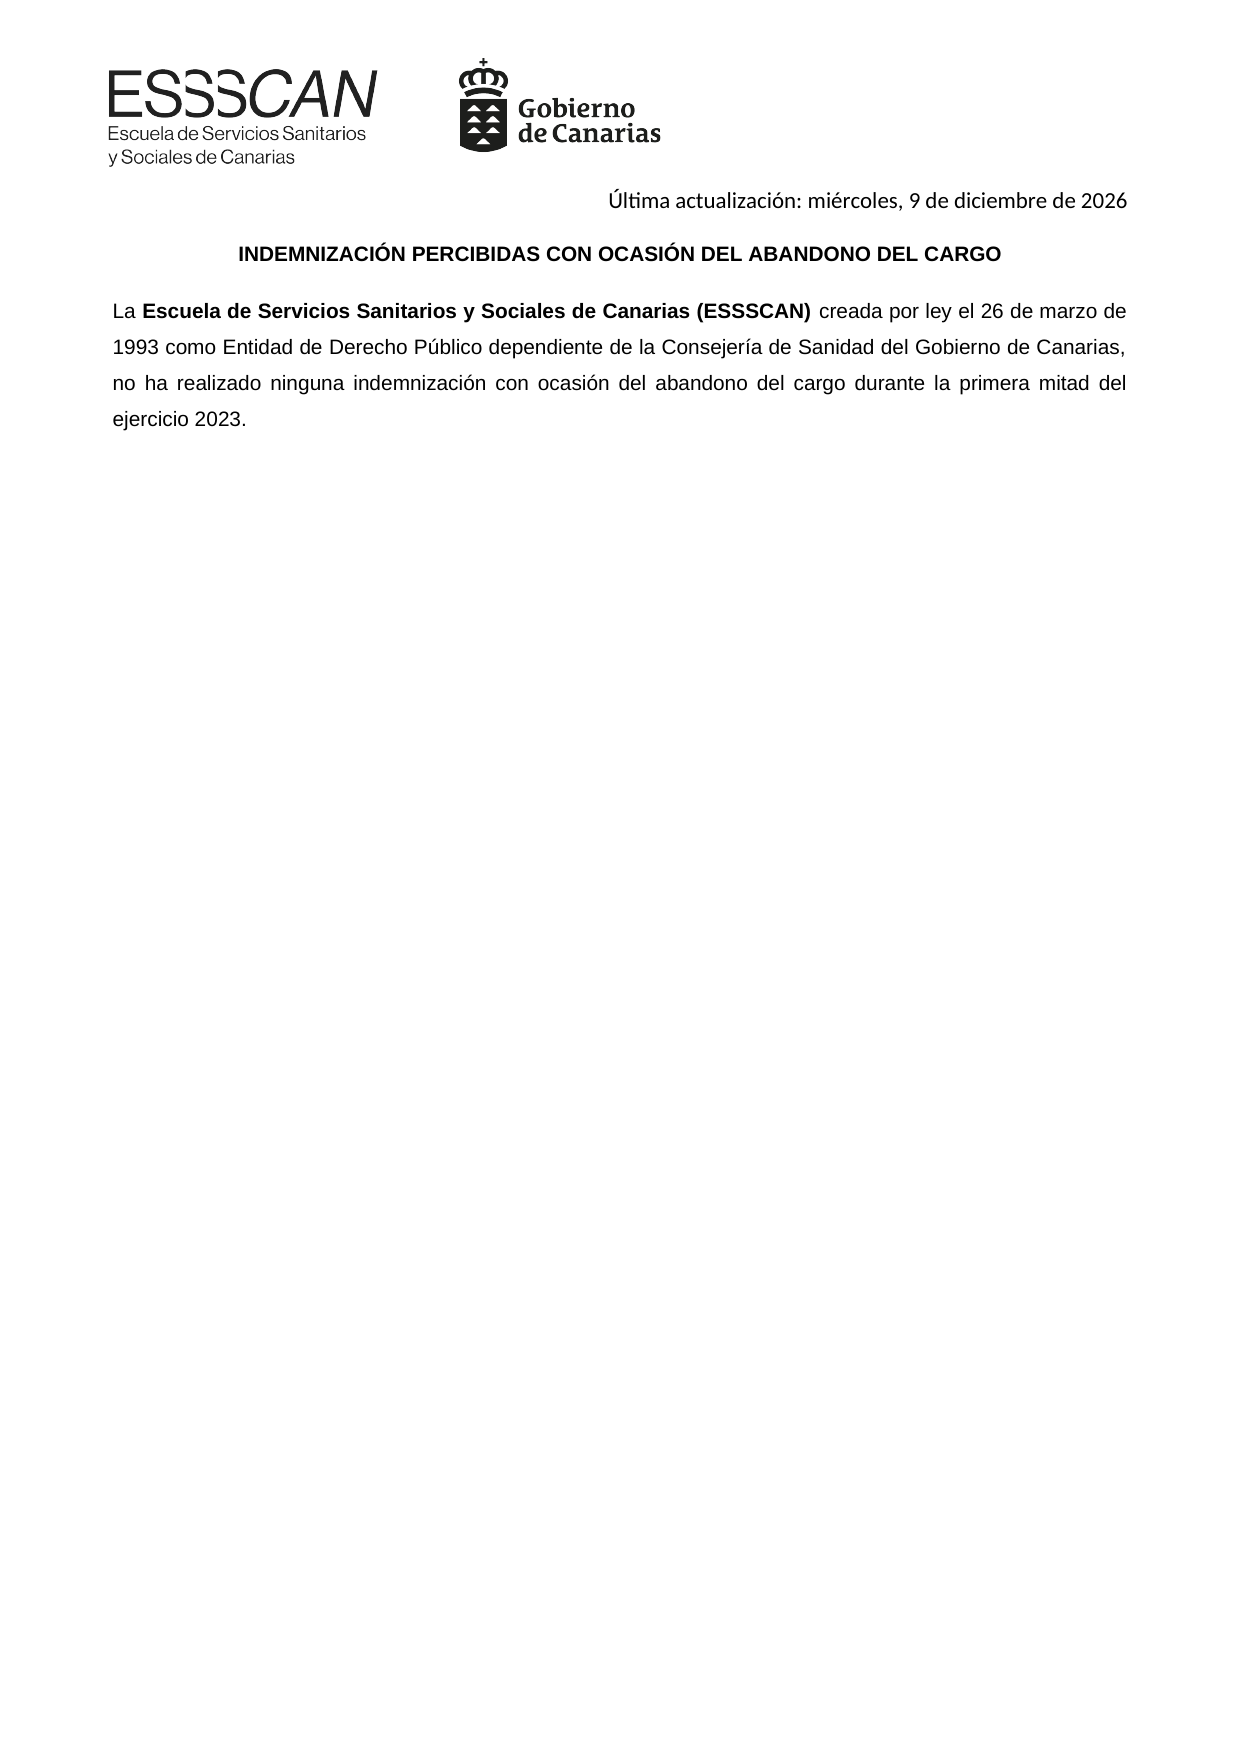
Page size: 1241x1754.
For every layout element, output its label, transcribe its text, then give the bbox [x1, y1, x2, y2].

text INDEMNIZACIÓN PERCIBIDAS CON OCASIÓN DEL ABANDONO DEL CARGO [112, 242, 1128, 266]
text La Escuela de Servicios Sanitarios y Sociales de Canarias (ESSSCAN) creada por ley el 26 de marzo de 1993 como Entidad de Derecho Público dependiente de la Consejería de Sanidad del Gobierno de Canarias, no ha realizado ninguna indemnización con ocasión del abandono del cargo durante la primera mitad del ejercicio 2023. [112, 299, 1128, 430]
